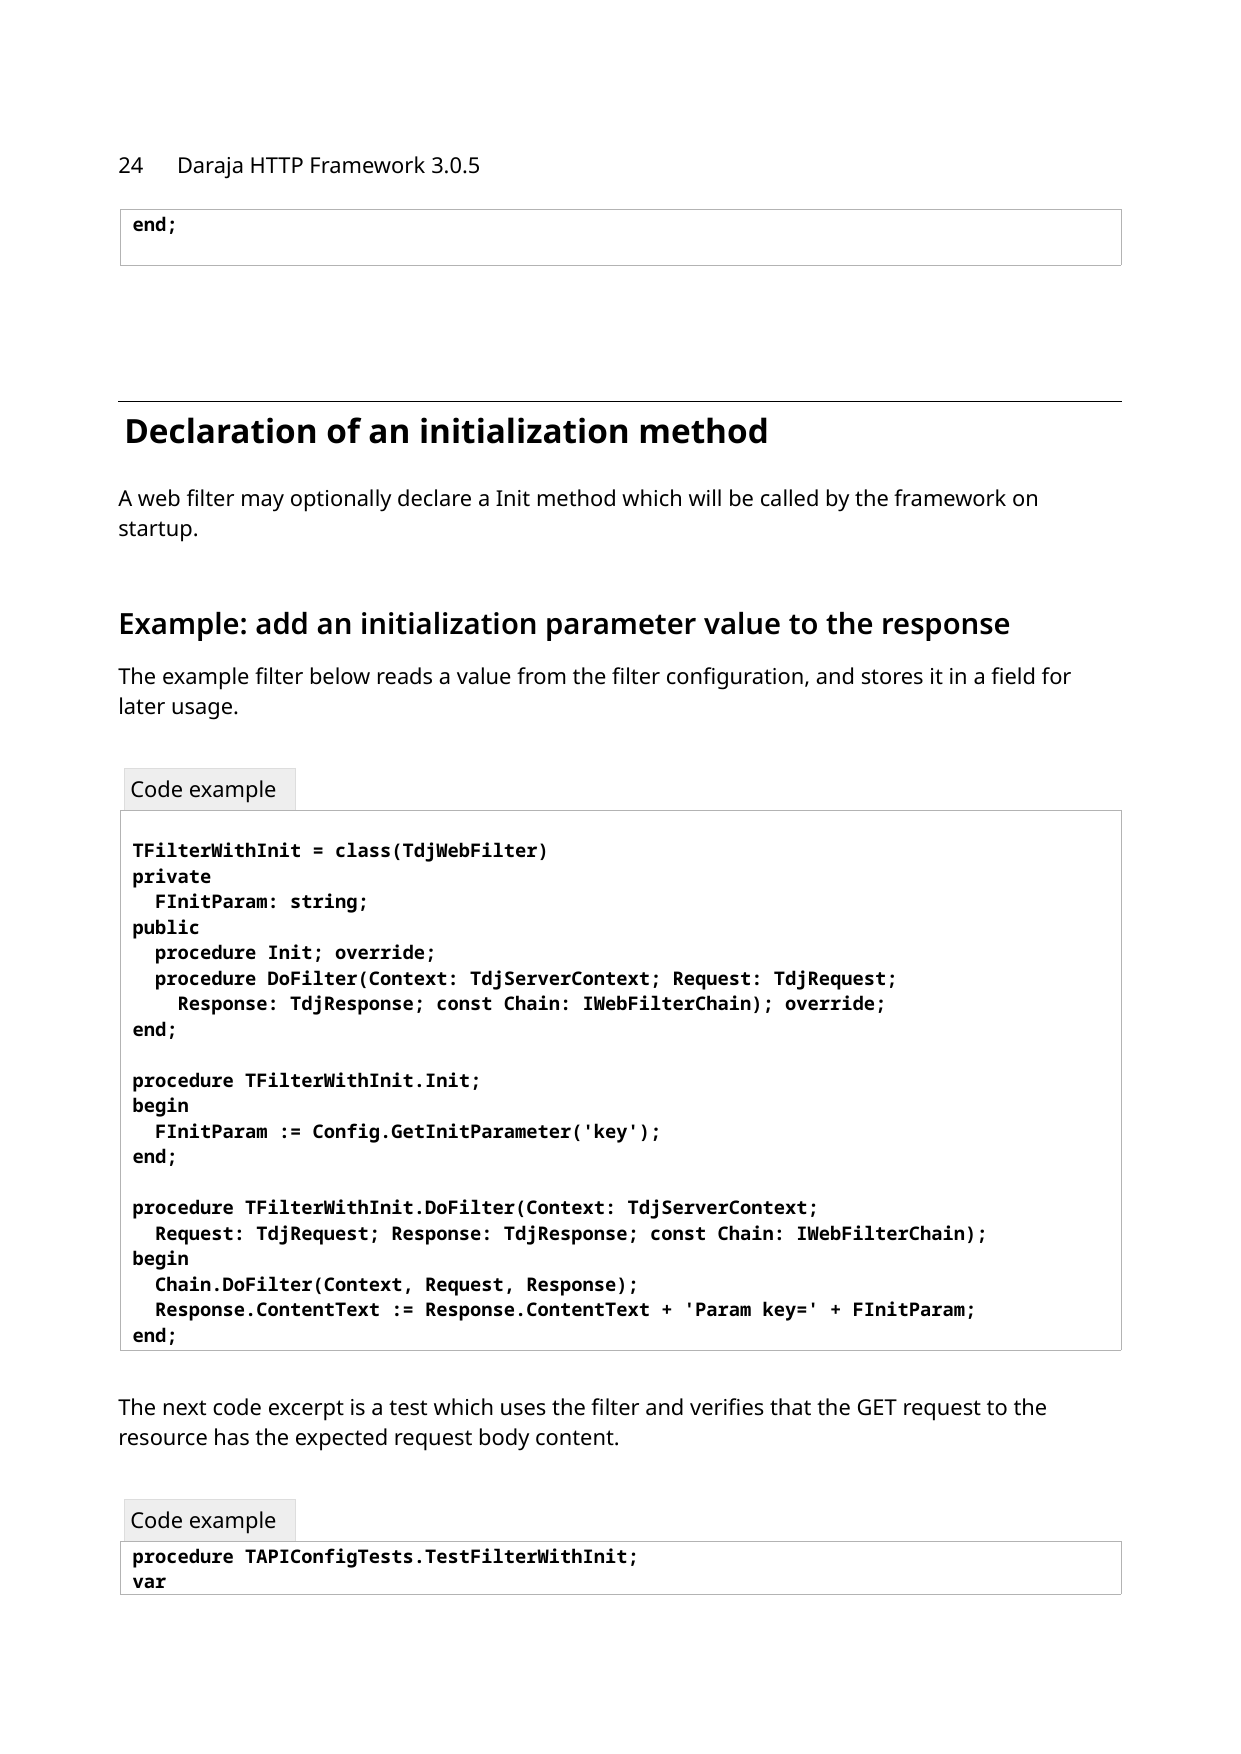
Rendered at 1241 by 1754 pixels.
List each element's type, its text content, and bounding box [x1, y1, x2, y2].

text Chain.DoFilter(Context, Request, Response); [121, 1269, 1121, 1294]
text TFilterWithInit = class(TdjWebFilter) [121, 811, 1121, 861]
text private [121, 861, 1121, 886]
text end; procedure TFilterWithInit.DoFilter(Context: TdjServerContext; [121, 1141, 1121, 1218]
text FInitParam := Config.GetInitParameter('key'); [121, 1116, 1121, 1141]
text public [121, 912, 1121, 937]
subtitle Example: add an initialization parameter value to the response [118, 603, 1122, 643]
text The example filter below reads a value from the filter configuration, and stores it in a field for later usage. [118, 661, 1122, 721]
text Response: TdjResponse; const Chain: IWebFilterChain); override; [121, 988, 1121, 1014]
text The next code excerpt is a test which uses the filter and verifies that the GET request to the resource has the expected request body content. [118, 1392, 1122, 1452]
text Code example [125, 1500, 295, 1541]
text FInitParam: string; [121, 886, 1121, 912]
text A web filter may optionally declare a Init method which will be called by the framework on startup. [118, 483, 1122, 543]
text end; procedure TFilterWithInit.Init; [121, 1014, 1121, 1090]
text end; [121, 210, 1121, 265]
text begin [121, 1090, 1121, 1116]
text begin [121, 1243, 1121, 1269]
text Request: TdjRequest; Response: TdjResponse; const Chain: IWebFilterChain); [121, 1218, 1121, 1243]
subtitle Declaration of an initialization method [118, 402, 1122, 459]
text end; [121, 1320, 1121, 1350]
text Response.ContentText := Response.ContentText + 'Param key=' + FInitParam; [121, 1294, 1121, 1320]
text Code example [125, 769, 295, 810]
text var [121, 1566, 1121, 1594]
text procedure TAPIConfigTests.TestFilterWithInit; [121, 1542, 1121, 1566]
text procedure DoFilter(Context: TdjServerContext; Request: TdjRequest; [121, 963, 1121, 988]
text procedure Init; override; [121, 937, 1121, 963]
